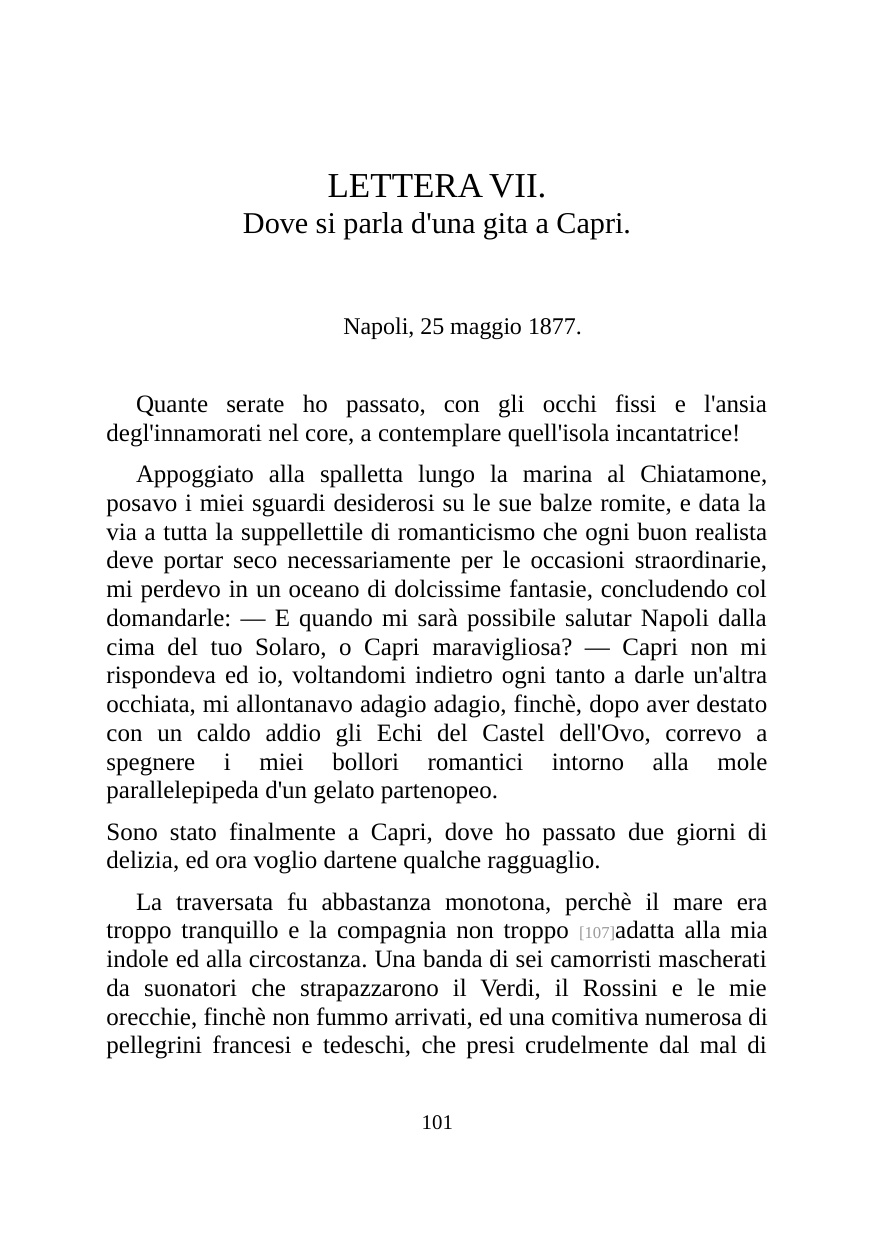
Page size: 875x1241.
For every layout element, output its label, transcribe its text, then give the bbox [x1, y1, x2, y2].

text Napoli, 25 maggio 1877. [230, 312, 582, 339]
text Quante serate ho passato, con gli occhi fissi e l'ansia degl'innamorati nel core, a contemplare quell'isola incantatrice! [106, 389, 768, 447]
text La traversata fu abbastanza monotona, perchè il mare era troppo tranquillo e la compagnia non troppo [107]adatta alla mia indole ed alla circostanza. Una banda di sei camorristi mascherati da suonatori che strapazzarono il Verdi, il Rossini e le mie orecchie, finchè non fummo arrivati, ed una comitiva numerosa di pellegrini francesi e tedeschi, che presi crudelmente dal mal di [106, 887, 768, 1059]
text Sono stato finalmente a Capri, dove ho passato due giorni di delizia, ed ora voglio dartene qualche ragguaglio. [106, 817, 768, 874]
subtitle LETTERA VII. Dove si parla d'una gita a Capri. [106, 165, 768, 240]
text Appoggiato alla spalletta lungo la marina al Chiatamone, posavo i miei sguardi desiderosi su le sue balze romite, e data la via a tutta la suppellettile di romanticismo che ogni buon realista deve portar seco necessariamente per le occasioni straordinarie, mi perdevo in un oceano di dolcissime fantasie, concludendo col domandarle: ― E quando mi sarà possibile salutar Napoli dalla cima del tuo Solaro, o Capri maravigliosa? ― Capri non mi rispondeva ed io, voltandomi indietro ogni tanto a darle un'altra occhiata, mi allontanavo adagio adagio, finchè, dopo aver destato con un caldo addio gli Echi del Castel dell'Ovo, correvo a spegnere i miei bollori romantici intorno alla mole parallelepipeda d'un gelato partenopeo. [106, 459, 768, 804]
